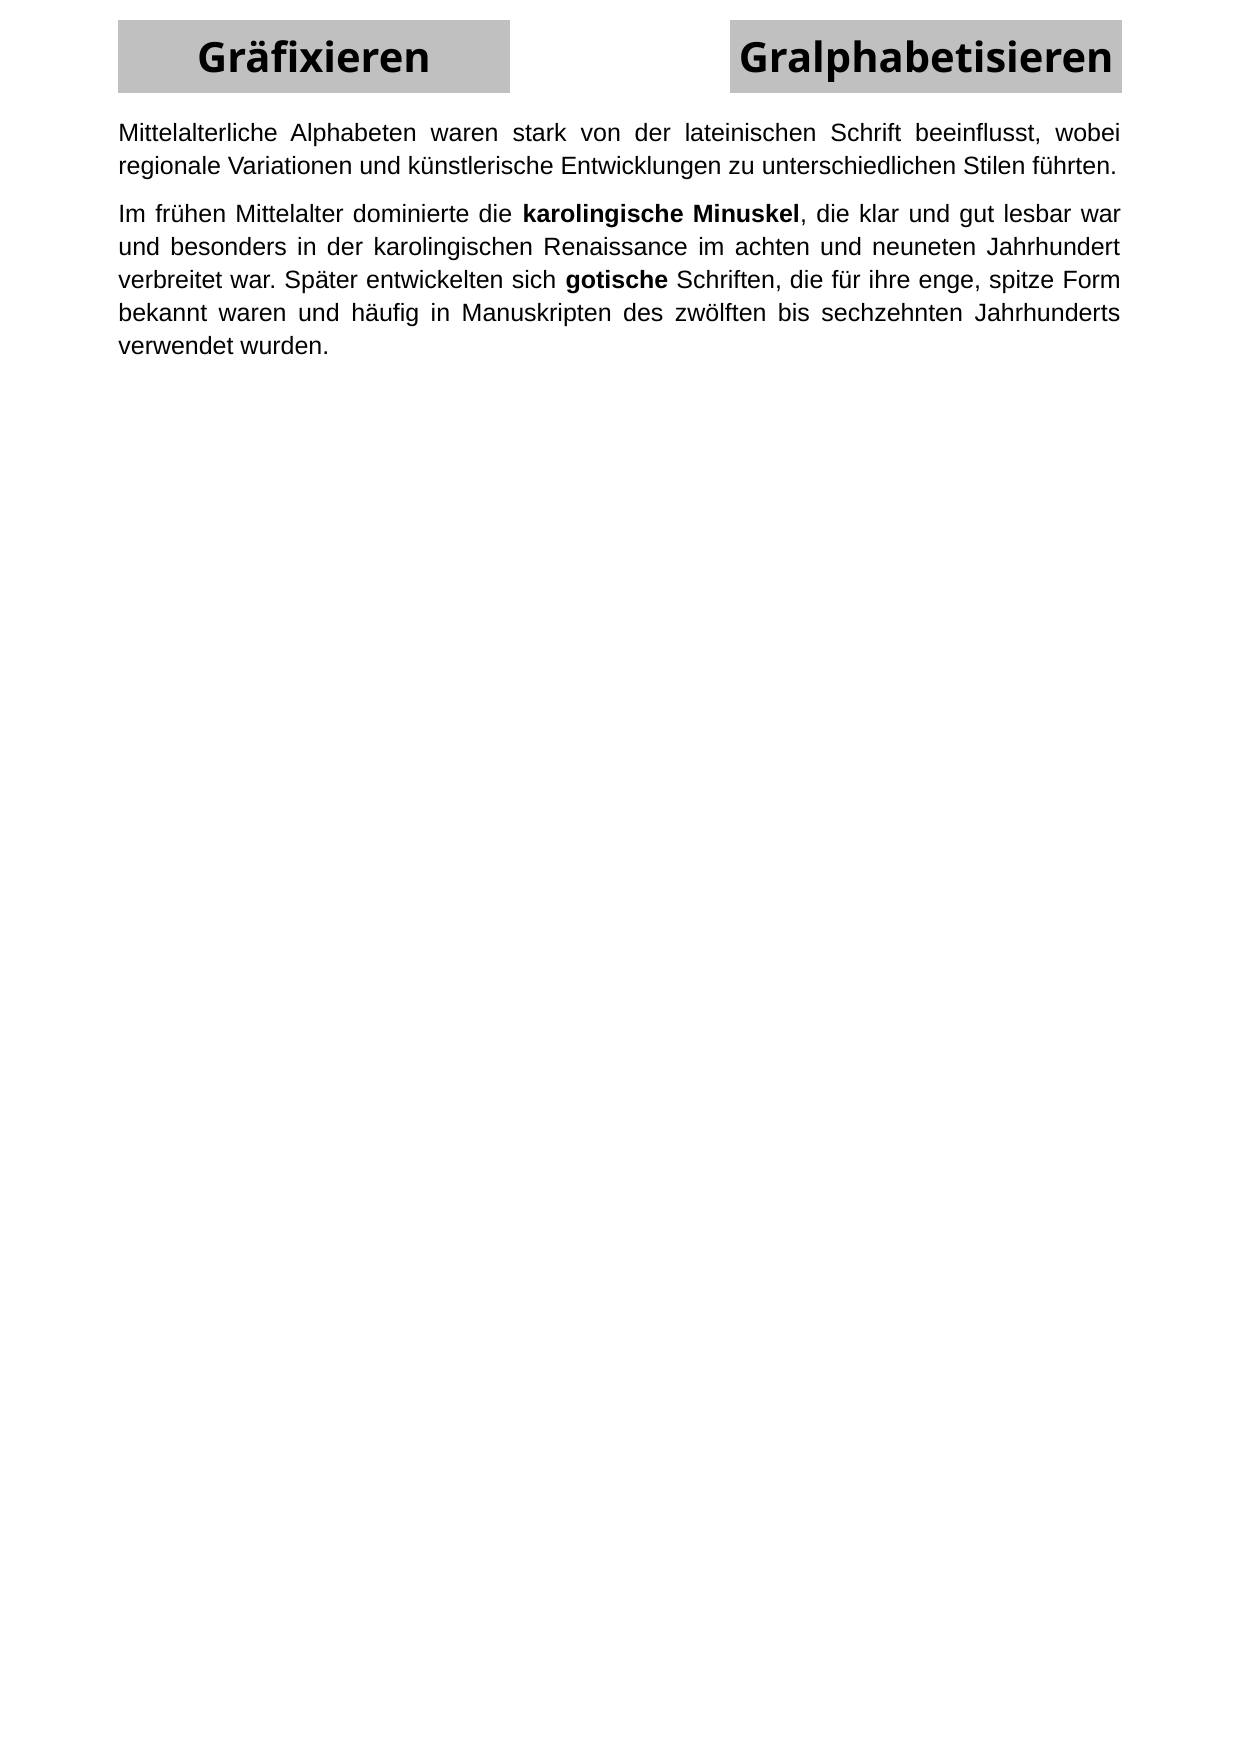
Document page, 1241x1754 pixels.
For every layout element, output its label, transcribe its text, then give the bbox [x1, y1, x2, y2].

text Im frühen Mittelalter dominierte die karolingische Minuskel, die klar und gut lesbar war und besonders in der karolingischen Renaissance im achten und neuneten Jahrhundert verbreitet war. Später entwickelten sich gotische Schriften, die für ihre enge, spitze Form bekannt waren und häufig in Manuskripten des zwölften bis sechzehnten Jahrhunderts verwendet wurden. [118, 199, 1122, 359]
text Mittelalterliche Alphabeten waren stark von der lateinischen Schrift beeinflusst, wobei regionale Variationen und künstlerische Entwicklungen zu unterschiedlichen Stilen führten. [118, 118, 1122, 180]
